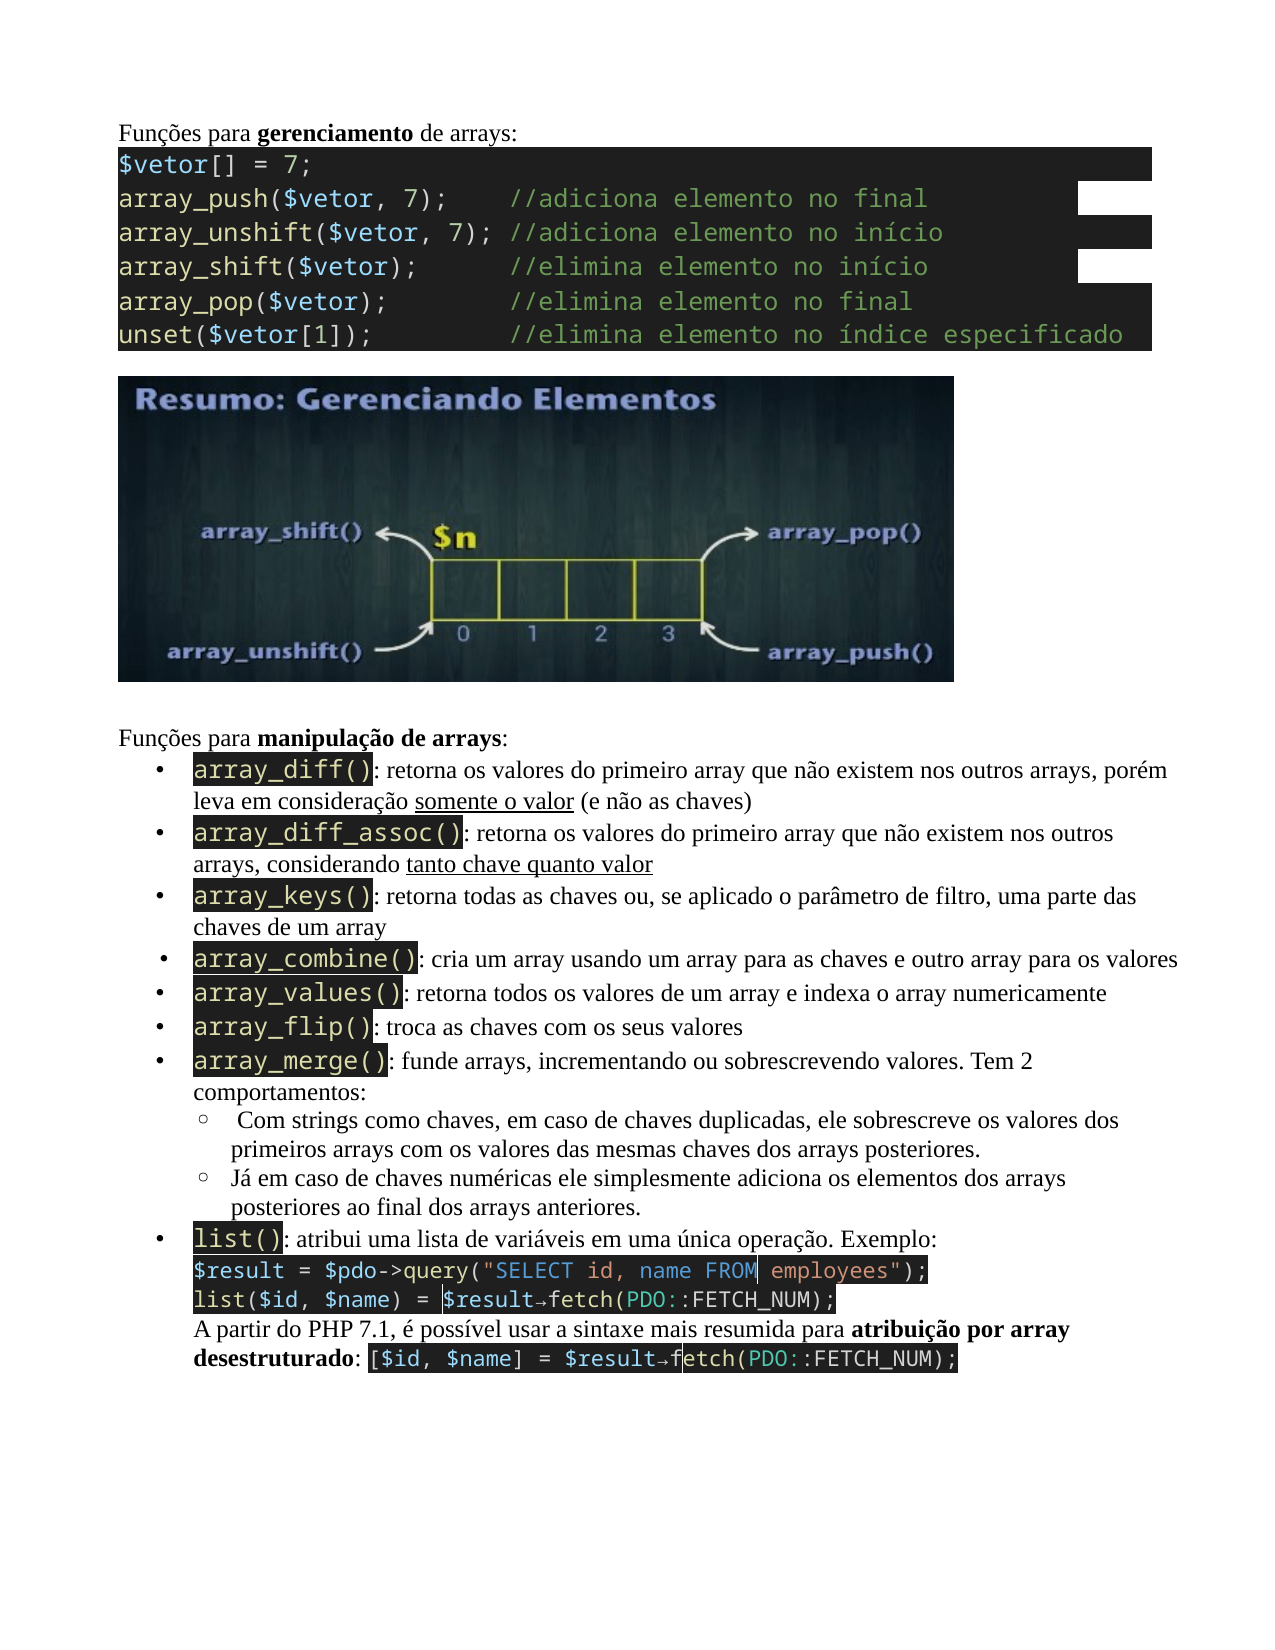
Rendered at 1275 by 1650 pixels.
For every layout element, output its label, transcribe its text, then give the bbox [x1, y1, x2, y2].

text Funções para manipulação de arrays: [118, 723, 1175, 752]
text array_pop($vetor); //elimina elemento no final [118, 283, 1175, 317]
list array_keys(): retorna todas as chaves ou, se aplicado o parâmetro de filtro, uma parte das chaves de um array [156, 878, 1175, 941]
list array_flip(): troca as chaves com os seus valores [156, 1009, 1175, 1043]
text array_unshift($vetor, 7); //adiciona elemento no início [118, 215, 1175, 249]
text Funções para gerenciamento de arrays: [118, 118, 1175, 147]
list Com strings como chaves, em caso de chaves duplicadas, ele sobrescreve os valores dos primeiros arrays com os valores das mesmas chaves dos arrays posteriores. [193, 1106, 1175, 1163]
picture [118, 376, 954, 682]
list array_diff_assoc(): retorna os valores do primeiro array que não existem nos outros arrays, considerando tanto chave quanto valor [156, 815, 1175, 878]
list array_diff(): retorna os valores do primeiro array que não existem nos outros arrays, porém leva em consideração somente o valor (e não as chaves) [156, 752, 1175, 815]
list array_combine(): cria um array usando um array para as chaves e outro array para os valores [159, 941, 1205, 974]
list array_merge(): funde arrays, incrementando ou sobrescrevendo valores. Tem 2 comportamentos: [156, 1043, 1175, 1106]
text array_push($vetor, 7); //adiciona elemento no final [118, 181, 1175, 215]
list list(): atribui uma lista de variáveis em uma única operação. Exemplo: $result = $pdo->query("SELECT id, name FROM employees"); list($id, $name) = $result→fetch(PDO::FETCH_NUM); A partir do PHP 7.1, é possível usar a sintaxe mais resumida para atribuição por array desestruturado: [$id, $name] = $result→fetch(PDO::FETCH_NUM); [156, 1221, 1175, 1401]
text $vetor[] = 7; [118, 147, 1175, 181]
text unset($vetor[1]); //elimina elemento no índice especificado [118, 317, 1175, 351]
text array_shift($vetor); //elimina elemento no início [118, 249, 1175, 283]
list array_values(): retorna todos os valores de um array e indexa o array numericamente [156, 974, 1175, 1009]
list Já em caso de chaves numéricas ele simplesmente adiciona os elementos dos arrays posteriores ao final dos arrays anteriores. [193, 1163, 1175, 1221]
